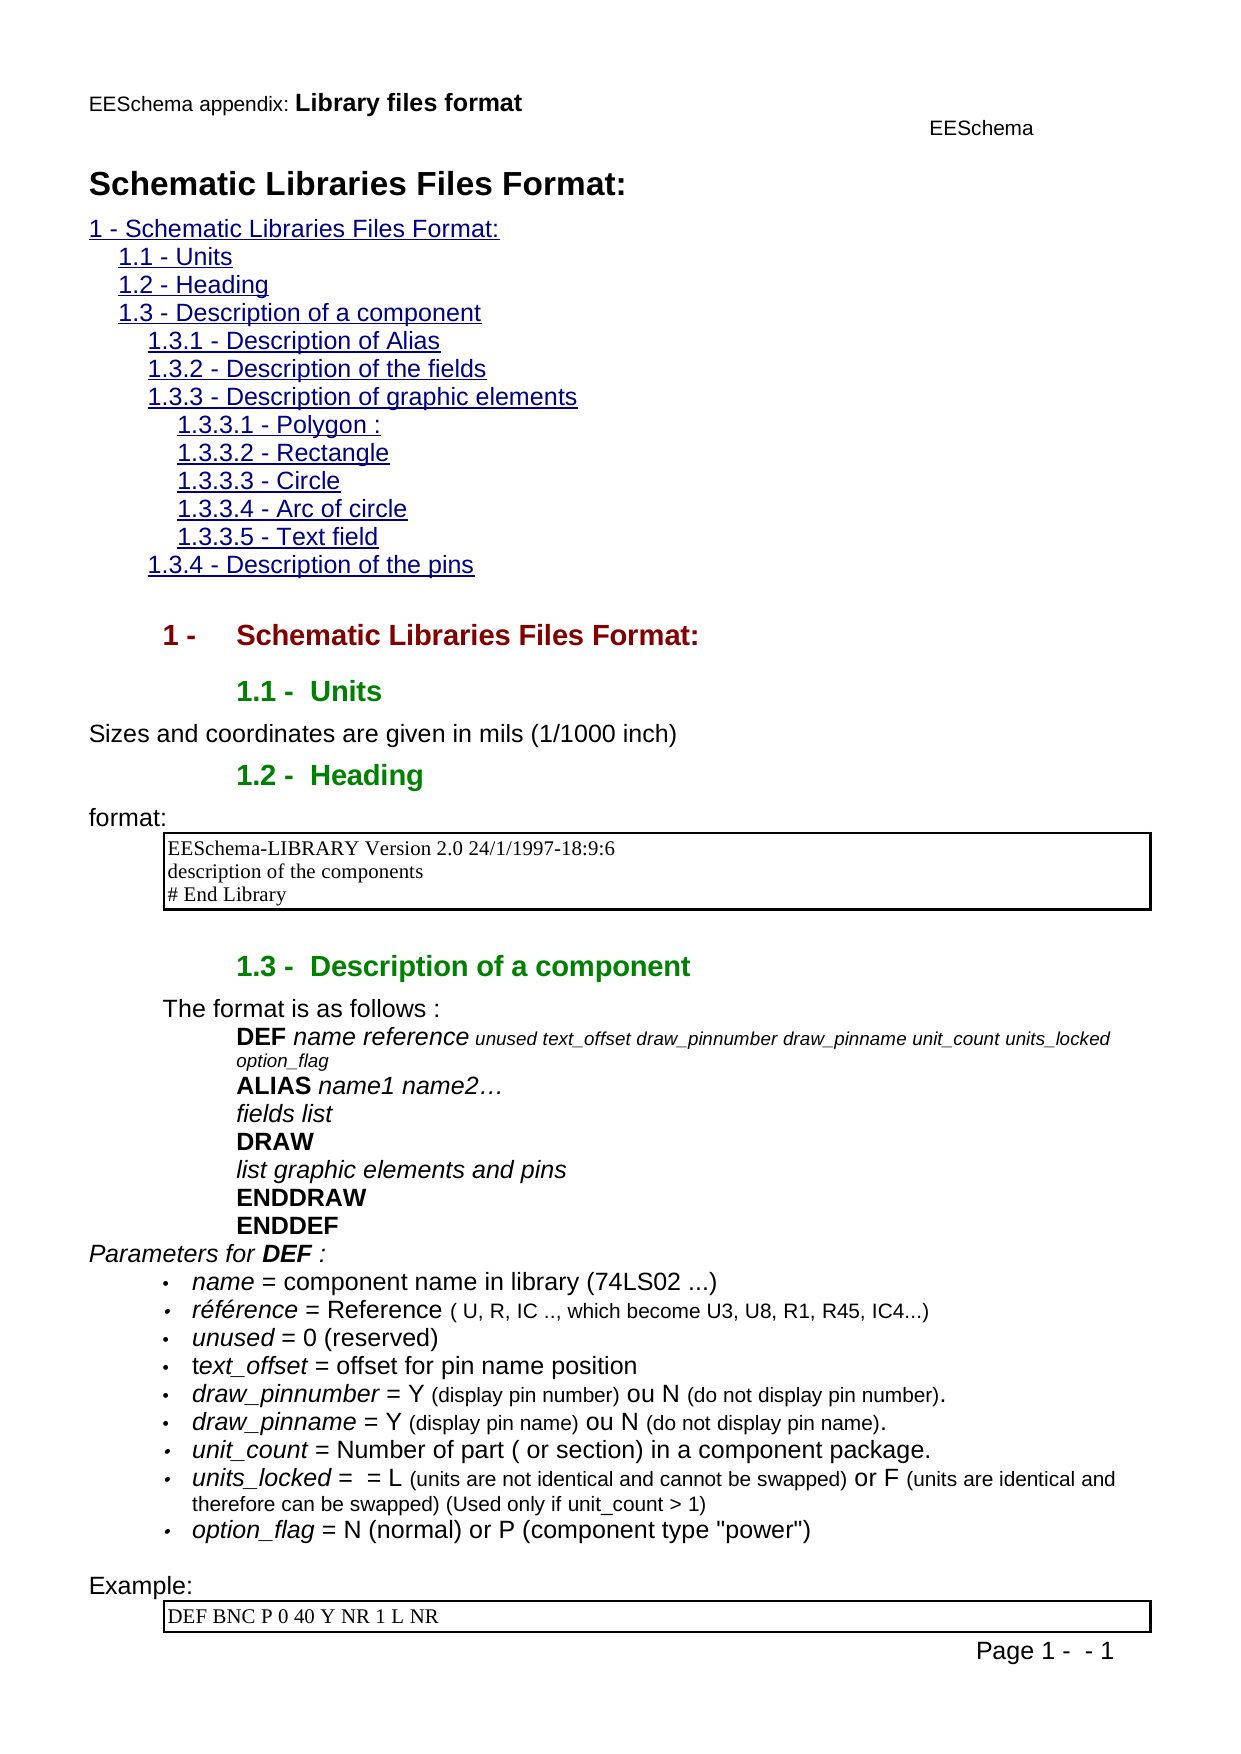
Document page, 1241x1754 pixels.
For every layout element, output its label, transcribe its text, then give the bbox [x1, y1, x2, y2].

text 1.3.2 - Description of the fields [147, 355, 1152, 383]
text DRAW [236, 1128, 1152, 1156]
subtitle Schematic Libraries Files Format: [88, 165, 1152, 203]
text 1.3.3.1 - Polygon : [177, 411, 1152, 439]
text 1 - Schematic Libraries Files Format: [88, 215, 1152, 243]
text The format is as follows : [162, 995, 1152, 1023]
list text_offset = offset for pin name position [162, 1352, 1152, 1380]
text fields list [236, 1100, 1152, 1128]
text 1.2 - Heading [118, 271, 1152, 299]
text DEF name reference unused text_offset draw_pinnumber draw_pinname unit_count units_locked option_flag [236, 1023, 1152, 1072]
text EESchema-LIBRARY Version 2.0 24/1/1997-18:9:6 [165, 834, 1149, 854]
list draw_pinname = Y (display pin name) ou N (do not display pin name). [162, 1408, 1152, 1436]
text DEF BNC P 0 40 Y NR 1 L NR [165, 1602, 1149, 1631]
text # End Library [165, 878, 1149, 908]
subtitle Heading [162, 759, 1152, 792]
text Sizes and coordinates are given in mils (1/1000 inch) [88, 719, 1152, 747]
text description of the components [165, 854, 1149, 878]
subtitle Schematic Libraries Files Format: [88, 619, 1152, 652]
text list graphic elements and pins [236, 1156, 1152, 1184]
text format: [88, 803, 1152, 832]
text 1.1 - Units [118, 243, 1152, 271]
text 1.3.3.3 - Circle [177, 467, 1152, 495]
list unit_count = Number of part ( or section) in a component package. [162, 1436, 1152, 1464]
list units_locked = = L (units are not identical and cannot be swapped) or F (units are identical and therefore can be swapped) (Used only if unit_count > 1) [162, 1464, 1152, 1516]
text ENDDEF [236, 1212, 1152, 1240]
list référence = Reference ( U, R, IC .., which become U3, U8, R1, R45, IC4...) [162, 1296, 1152, 1324]
text 1.3.1 - Description of Alias [147, 327, 1152, 355]
text Example: [88, 1572, 1152, 1600]
text 1.3.4 - Description of the pins [147, 551, 1152, 579]
list draw_pinnumber = Y (display pin number) ou N (do not display pin number). [162, 1380, 1152, 1408]
text Parameters for DEF : [88, 1240, 1152, 1268]
text ENDDRAW [236, 1184, 1152, 1212]
text ALIAS name1 name2… [236, 1072, 1152, 1100]
text 1.3.3.4 - Arc of circle [177, 495, 1152, 523]
list unused = 0 (reserved) [162, 1324, 1152, 1352]
text 1.3.3.5 - Text field [177, 523, 1152, 551]
list name = component name in library (74LS02 ...) [162, 1268, 1152, 1296]
subtitle Description of a component [162, 950, 1152, 983]
subtitle Units [162, 675, 1152, 708]
list option_flag = N (normal) or P (component type "power") [162, 1516, 1152, 1544]
text 1.3.3.2 - Rectangle [177, 439, 1152, 467]
text 1.3 - Description of a component [118, 299, 1152, 327]
text 1.3.3 - Description of graphic elements [147, 383, 1152, 411]
